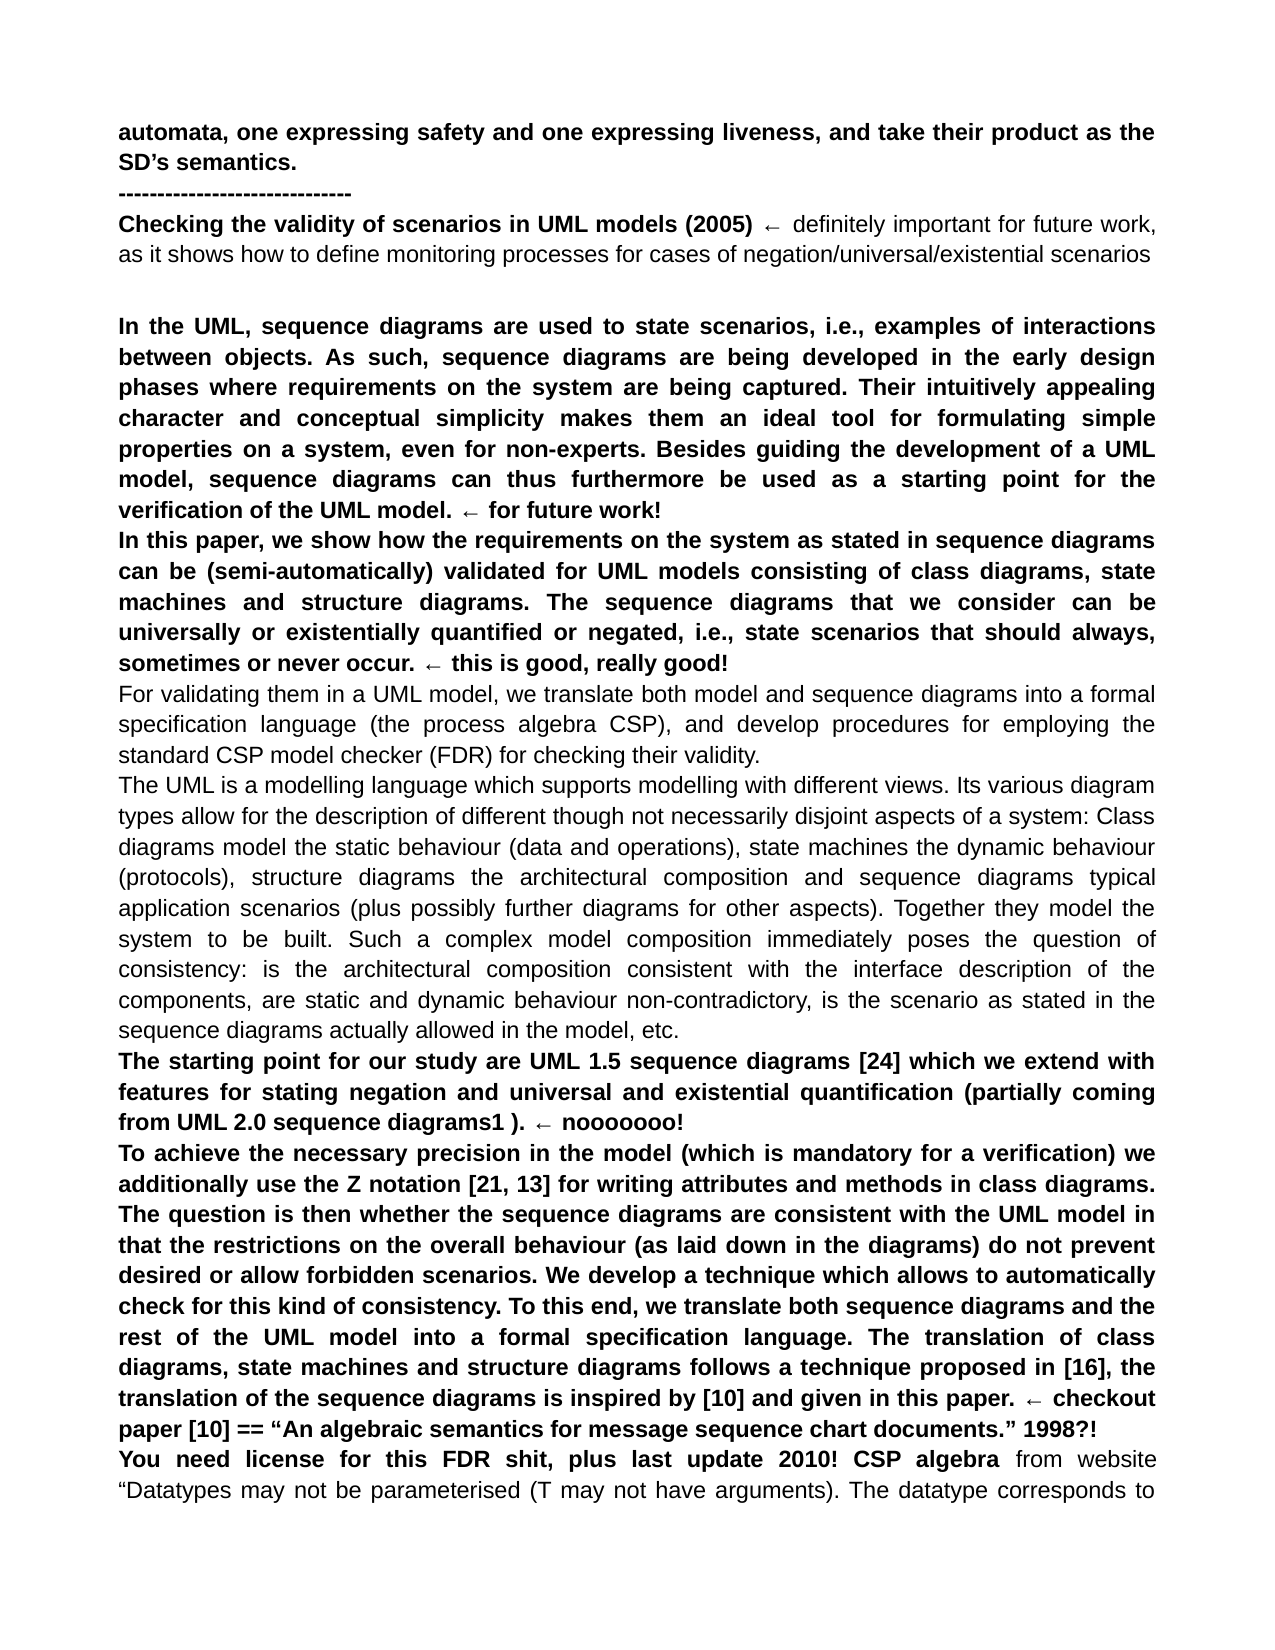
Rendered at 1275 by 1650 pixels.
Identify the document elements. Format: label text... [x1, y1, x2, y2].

text Checking the validity of scenarios in UML models (2005) ← definitely important for future work, as it shows how to define monitoring processes for cases of negation/universal/existential scenarios [118, 210, 1157, 267]
text The starting point for our study are UML 1.5 sequence diagrams [24] which we extend with features for stating negation and universal and existential quantification (partially coming from UML 2.0 sequence diagrams1 ). ← nooooooo! [118, 1047, 1157, 1136]
text For validating them in a UML model, we translate both model and sequence diagrams into a formal specification language (the process algebra CSP), and develop procedures for employing the standard CSP model checker (FDR) for checking their validity. [118, 680, 1157, 768]
text ------------------------------ [118, 179, 1157, 206]
text In the UML, sequence diagrams are used to state scenarios, i.e., examples of interactions between objects. As such, sequence diagrams are being developed in the early design phases where requirements on the system are being captured. Their intuitively appealing character and conceptual simplicity makes them an ideal tool for formulating simple properties on a system, even for non-experts. Besides guiding the development of a UML model, sequence diagrams can thus furthermore be used as a starting point for the verification of the UML model. ← for future work! [118, 312, 1157, 523]
text In this paper, we show how the requirements on the system as stated in sequence diagrams can be (semi-automatically) validated for UML models consisting of class diagrams, state machines and structure diagrams. The sequence diagrams that we consider can be universally or existentially quantified or negated, i.e., state scenarios that should always, sometimes or never occur. ← this is good, really good! [118, 527, 1157, 676]
text You need license for this FDR shit, plus last update 2010! CSP algebra from website “Datatypes may not be parameterised (T may not have arguments). The datatype corresponds to [118, 1446, 1157, 1503]
text To achieve the necessary precision in the model (which is mandatory for a verification) we additionally use the Z notation [21, 13] for writing attributes and methods in class diagrams. The question is then whether the sequence diagrams are consistent with the UML model in that the restrictions on the overall behaviour (as laid down in the diagrams) do not prevent desired or allow forbidden scenarios. We develop a technique which allows to automatically check for this kind of consistency. To this end, we translate both sequence diagrams and the rest of the UML model into a formal specification language. The translation of class diagrams, state machines and structure diagrams follows a technique proposed in [16], the translation of the sequence diagrams is inspired by [10] and given in this paper. ← checkout paper [10] == “An algebraic semantics for message sequence chart documents.” 1998?! [118, 1139, 1157, 1442]
text The UML is a modelling language which supports modelling with different views. Its various diagram types allow for the description of different though not necessarily disjoint aspects of a system: Class diagrams model the static behaviour (data and operations), state machines the dynamic behaviour (protocols), structure diagrams the architectural composition and sequence diagrams typical application scenarios (plus possibly further diagrams for other aspects). Together they model the system to be built. Such a complex model composition immediately poses the question of consistency: is the architectural composition consistent with the interface description of the components, are static and dynamic behaviour non-contradictory, is the scenario as stated in the sequence diagrams actually allowed in the model, etc. [118, 772, 1157, 1044]
text automata, one expressing safety and one expressing liveness, and take their product as the SD’s semantics. [118, 118, 1157, 176]
